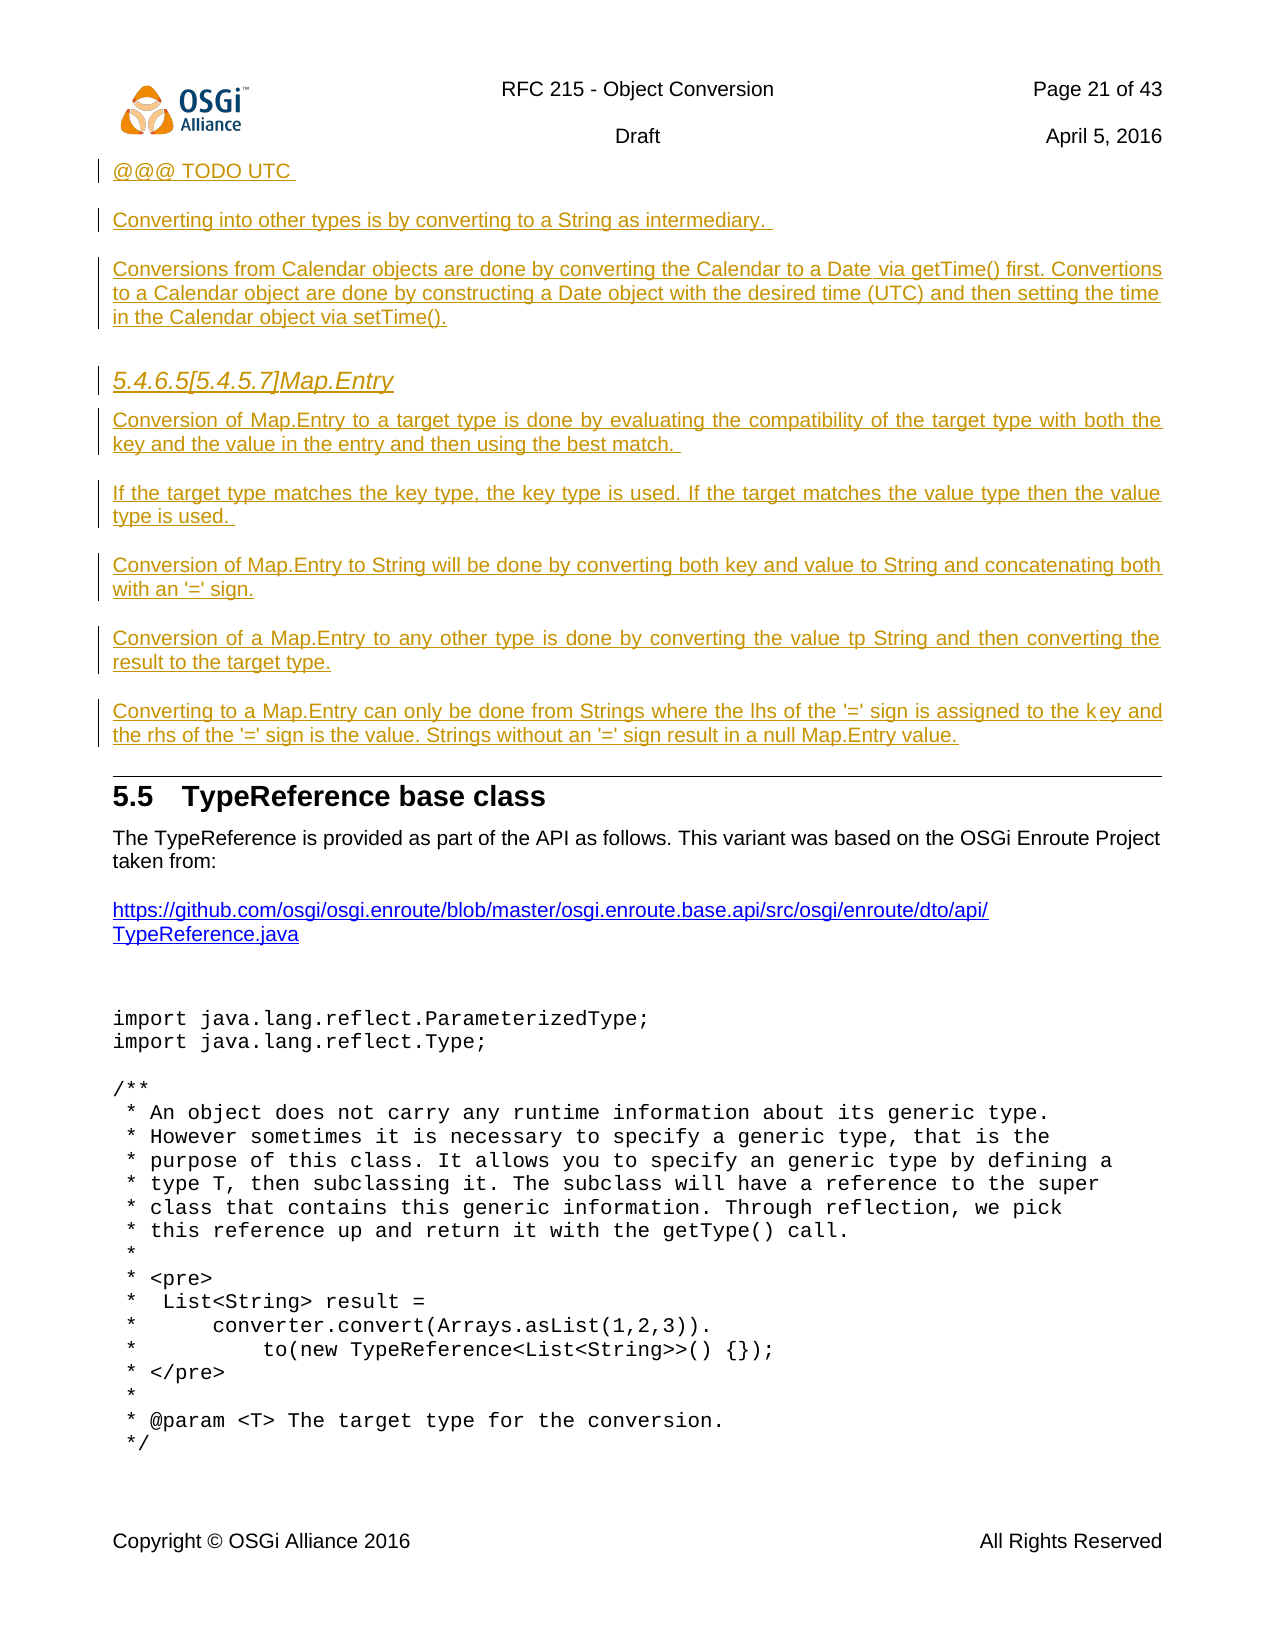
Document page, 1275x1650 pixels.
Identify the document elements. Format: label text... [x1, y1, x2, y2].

text Converting to a Map.Entry can only be done from Strings where the lhs of the '=' sign is assigned to the key and the rhs of the '=' sign is the value. Strings without an '=' sign result in a null Map.Entry value. [112, 699, 1162, 747]
text /** [112, 1079, 1162, 1102]
subtitle TypeReference base class [112, 777, 1162, 813]
picture [113, 78, 257, 142]
text Conversion of Map.Entry to a target type is done by evaluating the compatibility of the target type with both the [112, 407, 1162, 428]
text * class that contains this generic information. Through reflection, we pick [112, 1197, 1162, 1221]
text * this reference up and return it with the getType() call. [112, 1221, 1162, 1244]
text to a Calendar object are done by constructing a Date object with the desired time (UTC) and then setting the time in the Calendar object via setTime(). [112, 279, 1162, 329]
text type is used. [112, 502, 1162, 528]
text * </pre> [112, 1362, 1162, 1386]
text import java.lang.reflect.ParameterizedType; [112, 1008, 1162, 1031]
text Conversion of a Map.Entry to any other type is done by converting the value tp String and then converting the result to the target type. [112, 626, 1162, 674]
text Conversions from Calendar objects are done by converting the Calendar to a Date via getTime() first. Convertions [112, 257, 1162, 278]
text import java.lang.reflect.Type; [112, 1031, 1162, 1055]
text Conversion of Map.Entry to String will be done by converting both key and value to String and concatenating both [112, 553, 1162, 574]
text * List<String> result = [112, 1291, 1162, 1315]
text * However sometimes it is necessary to specify a generic type, that is the [112, 1126, 1162, 1149]
text @@@ TODO UTC [112, 159, 1162, 183]
subtitle Map.Entry [112, 366, 1162, 395]
text Converting into other types is by converting to a String as intermediary. [112, 208, 1162, 232]
text https://github.com/osgi/osgi.enroute/blob/master/osgi.enroute.base.api/src/osgi/enroute/dto/api/TypeReference.java [112, 898, 1162, 946]
text * An object does not carry any runtime information about its generic type. [112, 1102, 1162, 1126]
text */ [112, 1433, 1162, 1457]
text * <pre> [112, 1268, 1162, 1291]
text * [112, 1244, 1162, 1268]
text * to(new TypeReference<List<String>>() {}); [112, 1339, 1162, 1362]
text key and the value in the entry and then using the best match. [112, 429, 1162, 455]
text * purpose of this class. It allows you to specify an generic type by defining a [112, 1149, 1162, 1173]
text * @param <T> The target type for the conversion. [112, 1410, 1162, 1433]
text The TypeReference is provided as part of the API as follows. This variant was based on the OSGi Enroute Project taken from: [112, 825, 1162, 873]
text If the target type matches the key type, the key type is used. If the target matches the value type then the value [112, 480, 1162, 501]
text * converter.convert(Arrays.asList(1,2,3)). [112, 1315, 1162, 1339]
text * type T, then subclassing it. The subclass will have a reference to the super [112, 1173, 1162, 1197]
text with an '=' sign. [112, 575, 1162, 601]
text * [112, 1386, 1162, 1410]
